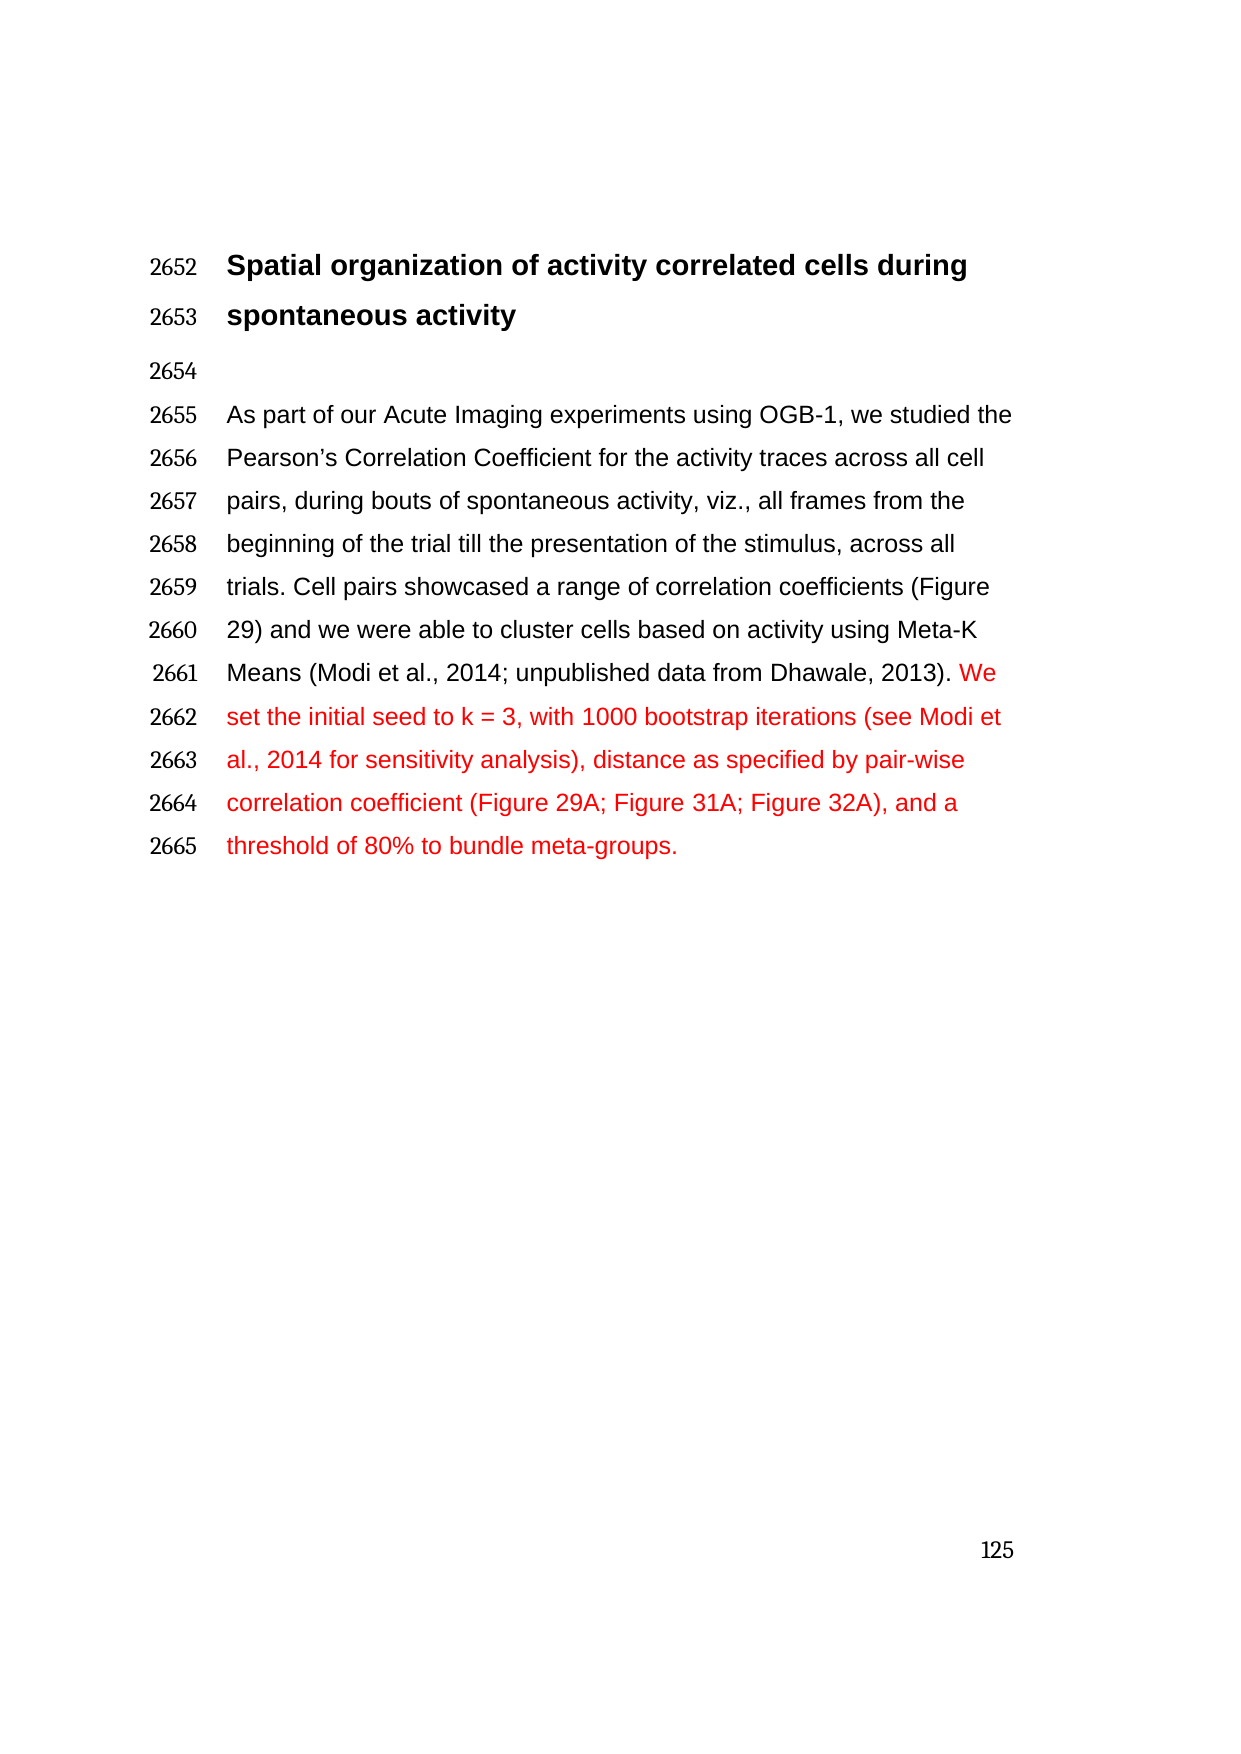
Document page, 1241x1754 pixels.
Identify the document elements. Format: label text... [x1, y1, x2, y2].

subtitle Spatial organization of activity correlated cells during spontaneous activity [226, 248, 1014, 331]
text As part of our Acute Imaging experiments using OGB-1, we studied the Pearson’s Correlation Coefficient for the activity traces across all cell pairs, during bouts of spontaneous activity, viz., all frames from the beginning of the trial till the presentation of the stimulus, across all trials. Cell pairs showcased a range of correlation coefficients (Figure 29) and we were able to cluster cells based on activity using Meta-K Means (Modi et al., 2014; unpublished data from Dhawale, 2013)⁠. We set the initial seed to k = 3, with 1000 bootstrap iterations (see Modi et al., 2014 for sensitivity analysis), distance as specified by pair-wise correlation coefficient (Figure 29A; Figure 31A; Figure 32A), and a threshold of 80% to bundle meta-groups. [226, 400, 1014, 860]
